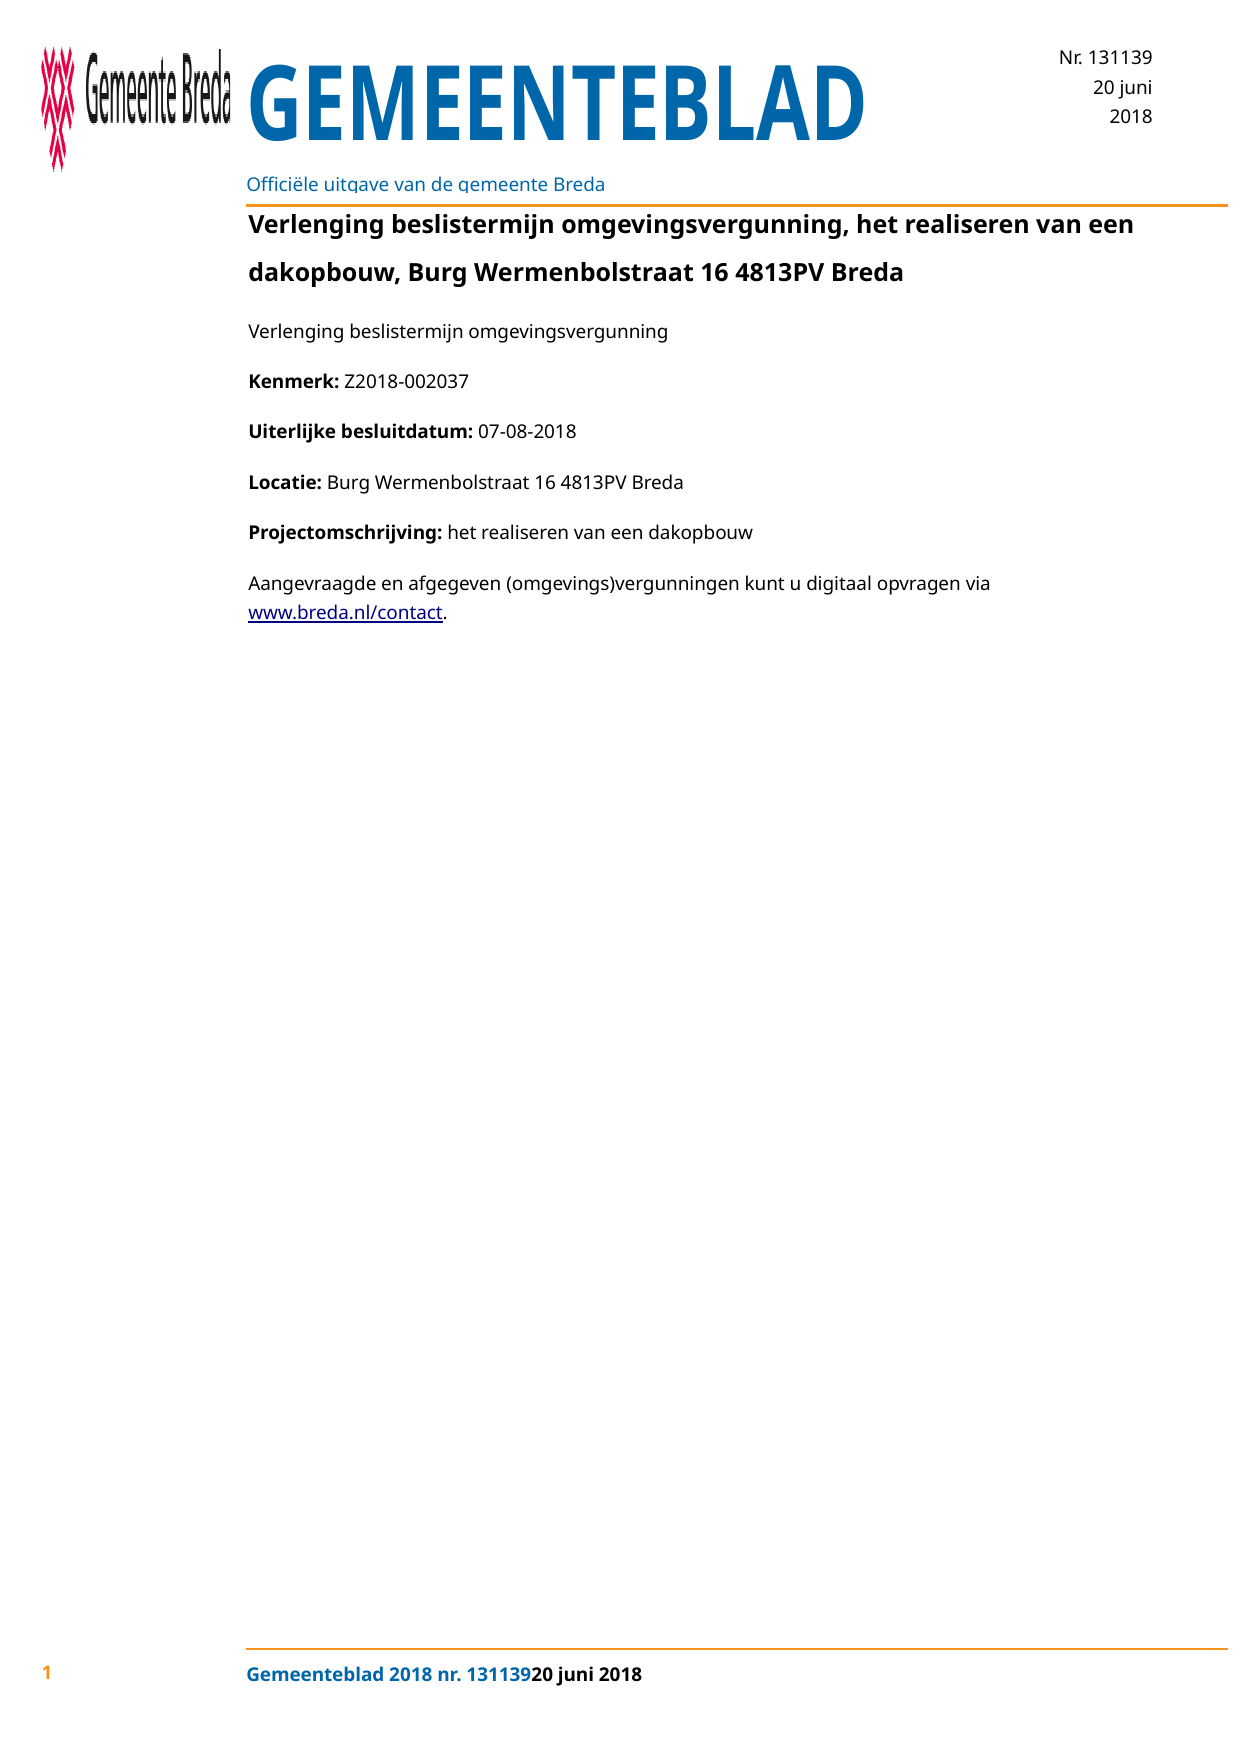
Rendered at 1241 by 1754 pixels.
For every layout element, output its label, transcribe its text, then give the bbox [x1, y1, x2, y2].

text Uiterlijke besluitdatum: 07-08-2018 [248, 419, 1152, 444]
text Projectomschrijving: het realiseren van een dakopbouw [248, 519, 1152, 545]
picture [41, 47, 231, 172]
text Verlenging beslistermijn omgevingsvergunning, het realiseren van een dakopbouw, Burg Wermenbolstraat 16 4813PV Breda [248, 207, 1152, 288]
text Aangevraagde en afgegeven (omgevings)vergunningen kunt u digitaal opvragen via www.breda.nl/contact. [248, 570, 1152, 625]
text Verlenging beslistermijn omgevingsvergunning [248, 318, 1152, 344]
text Locatie: Burg Wermenbolstraat 16 4813PV Breda [248, 469, 1152, 495]
text Kenmerk: Z2018-002037 [248, 368, 1152, 394]
